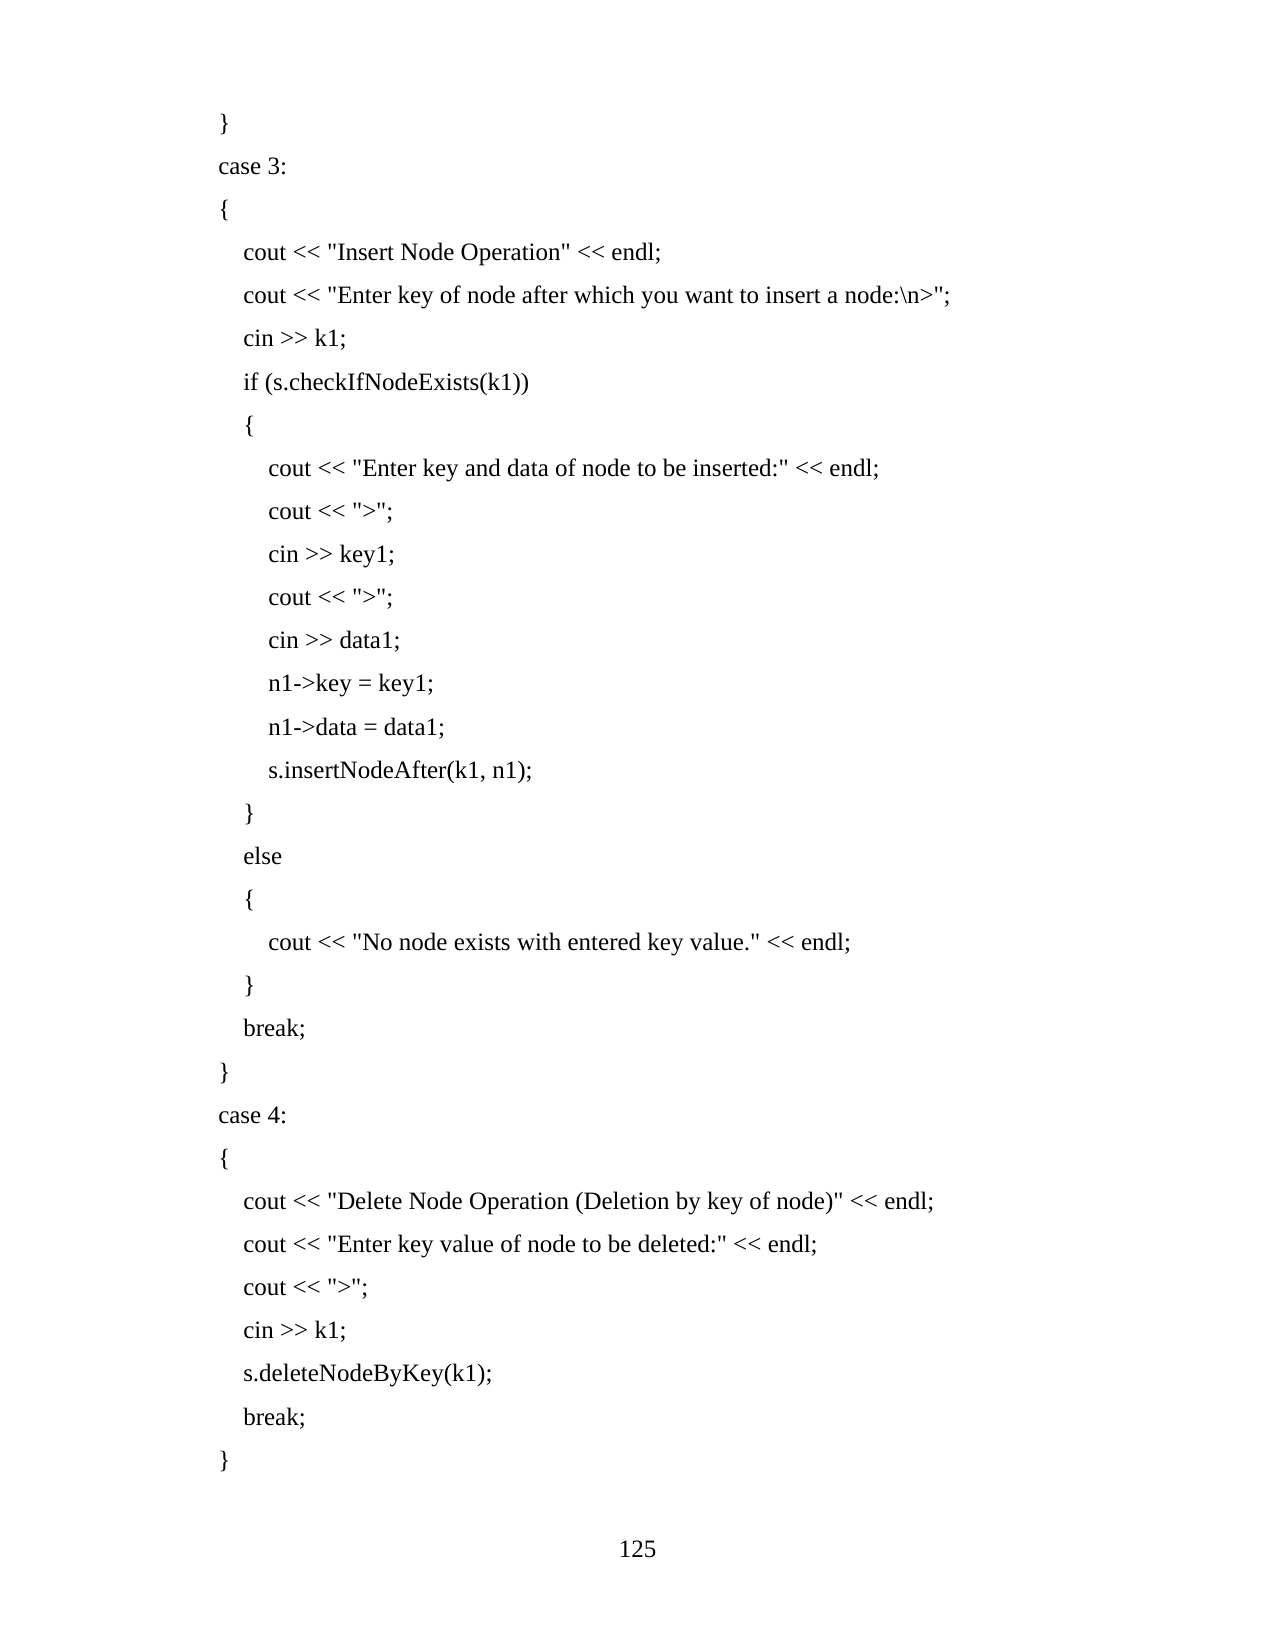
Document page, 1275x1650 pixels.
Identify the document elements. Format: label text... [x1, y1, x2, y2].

text n1->data = data1; [118, 712, 1157, 740]
text cout << "Enter key of node after which you want to insert a node:\n>"; [118, 280, 1157, 309]
text } [118, 970, 1157, 999]
text s.insertNodeAfter(k1, n1); [118, 755, 1157, 783]
text else [118, 841, 1157, 870]
text cout << ">"; [118, 582, 1157, 611]
text cout << "Enter key value of node to be deleted:" << endl; [118, 1229, 1157, 1258]
text } [118, 108, 1157, 137]
text cout << "Enter key and data of node to be inserted:" << endl; [118, 453, 1157, 482]
text { [118, 1143, 1157, 1172]
text cout << ">"; [118, 496, 1157, 525]
text cin >> k1; [118, 323, 1157, 352]
text { [118, 410, 1157, 438]
text cout << "Delete Node Operation (Deletion by key of node)" << endl; [118, 1186, 1157, 1215]
text } [118, 1057, 1157, 1085]
text case 4: [118, 1100, 1157, 1128]
text s.deleteNodeByKey(k1); [118, 1358, 1157, 1387]
text cin >> k1; [118, 1315, 1157, 1344]
text cin >> data1; [118, 625, 1157, 654]
text cout << "Insert Node Operation" << endl; [118, 237, 1157, 266]
text if (s.checkIfNodeExists(k1)) [118, 367, 1157, 395]
text break; [118, 1402, 1157, 1430]
text } [118, 1445, 1157, 1473]
text { [118, 194, 1157, 223]
text break; [118, 1013, 1157, 1042]
text cout << ">"; [118, 1272, 1157, 1301]
text case 3: [118, 151, 1157, 180]
text cout << "No node exists with entered key value." << endl; [118, 927, 1157, 956]
text cin >> key1; [118, 539, 1157, 568]
text { [118, 884, 1157, 913]
text } [118, 798, 1157, 827]
text n1->key = key1; [118, 668, 1157, 697]
